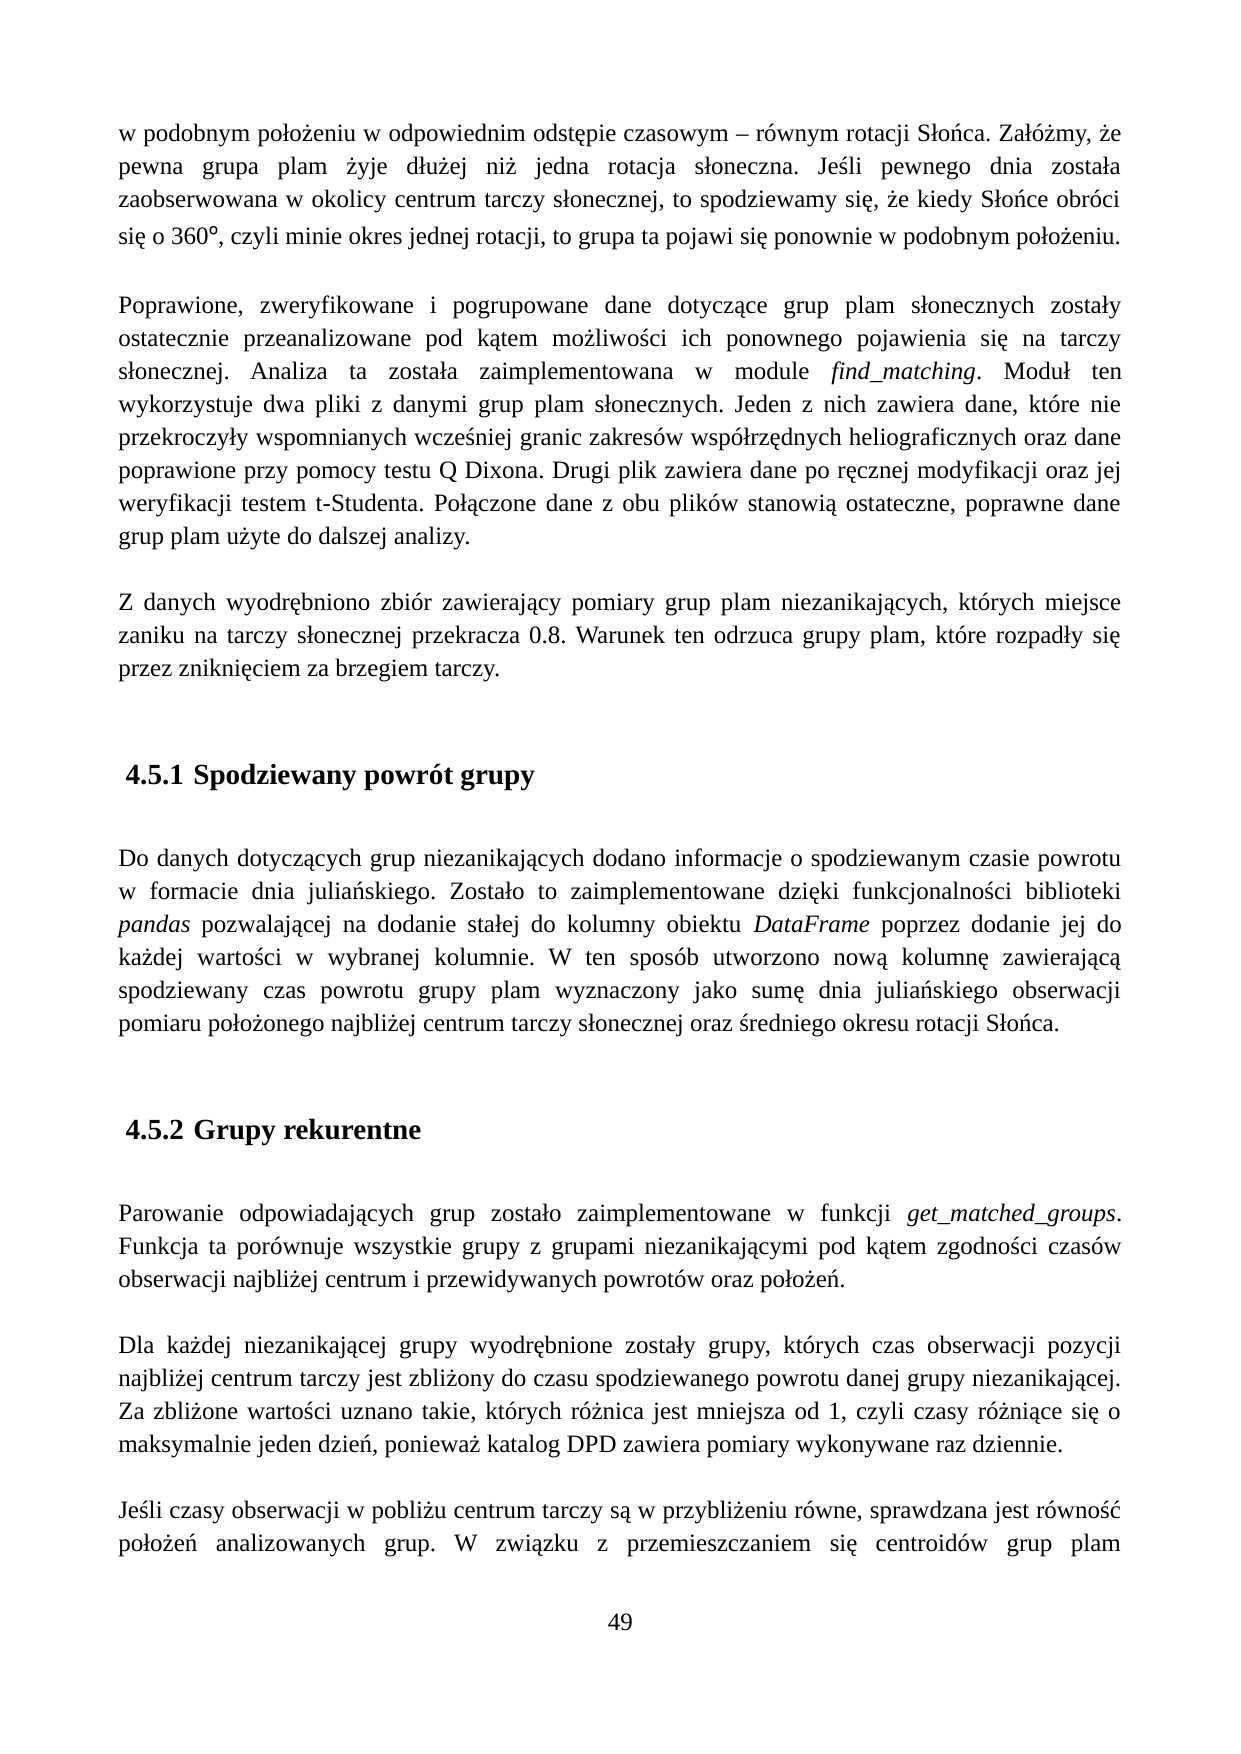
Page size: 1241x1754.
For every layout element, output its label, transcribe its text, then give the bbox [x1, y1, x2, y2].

text Poprawione, zweryfikowane i pogrupowane dane dotyczące grup plam słonecznych zostały ostatecznie przeanalizowane pod kątem możliwości ich ponownego pojawienia się na tarczy słonecznej. Analiza ta została zaimplementowana w module find_matching. Moduł ten wykorzystuje dwa pliki z danymi grup plam słonecznych. Jeden z nich zawiera dane, które nie przekroczyły wspomnianych wcześniej granic zakresów współrzędnych heliograficznych oraz dane poprawione przy pomocy testu Q Dixona. Drugi plik zawiera dane po ręcznej modyfikacji oraz jej weryfikacji testem t-Studenta. Połączone dane z obu plików stanowią ostateczne, poprawne dane grup plam użyte do dalszej analizy. [118, 290, 1122, 550]
text Do danych dotyczących grup niezanikających dodano informacje o spodziewanym czasie powrotu w formacie dnia juliańskiego. Zostało to zaimplementowane dzięki funkcjonalności biblioteki pandas pozwalającej na dodanie stałej do kolumny obiektu DataFrame poprzez dodanie jej do każdej wartości w wybranej kolumnie. W ten sposób utworzono nową kolumnę zawierającą spodziewany czas powrotu grupy plam wyznaczony jako sumę dnia juliańskiego obserwacji pomiaru położonego najbliżej centrum tarczy słonecznej oraz średniego okresu rotacji Słońca. [118, 843, 1122, 1037]
text Parowanie odpowiadających grup zostało zaimplementowane w funkcji get_matched_groups. Funkcja ta porównuje wszystkie grupy z grupami niezanikającymi pod kątem zgodności czasów obserwacji najbliżej centrum i przewidywanych powrotów oraz położeń. [118, 1198, 1122, 1293]
text Dla każdej niezanikającej grupy wyodrębnione zostały grupy, których czas obserwacji pozycji najbliżej centrum tarczy jest zbliżony do czasu spodziewanego powrotu danej grupy niezanikającej. Za zbliżone wartości uznano takie, których różnica jest mniejsza od 1, czyli czasy różniące się o maksymalnie jeden dzień, ponieważ katalog DPD zawiera pomiary wykonywane raz dziennie. [118, 1330, 1122, 1458]
text Z danych wyodrębniono zbiór zawierający pomiary grup plam niezanikających, których miejsce zaniku na tarczy słonecznej przekracza 0.8. Warunek ten odrzuca grupy plam, które rozpadły się przez zniknięciem za brzegiem tarczy. [118, 587, 1122, 682]
text Jeśli czasy obserwacji w pobliżu centrum tarczy są w przybliżeniu równe, sprawdzana jest równość położeń analizowanych grup. W związku z przemieszczaniem się centroidów grup plam [118, 1495, 1122, 1557]
subtitle Grupy rekurentne [118, 1112, 1122, 1146]
text w podobnym położeniu w odpowiednim odstępie czasowym – równym rotacji Słońca. Załóżmy, że pewna grupa plam żyje dłużej niż jedna rotacja słoneczna. Jeśli pewnego dnia została zaobserwowana w okolicy centrum tarczy słonecznej, to spodziewamy się, że kiedy Słońce obróci się o 360º, czyli minie okres jednej rotacji, to grupa ta pojawi się ponownie w podobnym położeniu. [118, 118, 1122, 252]
subtitle Spodziewany powrót grupy [118, 757, 1122, 791]
